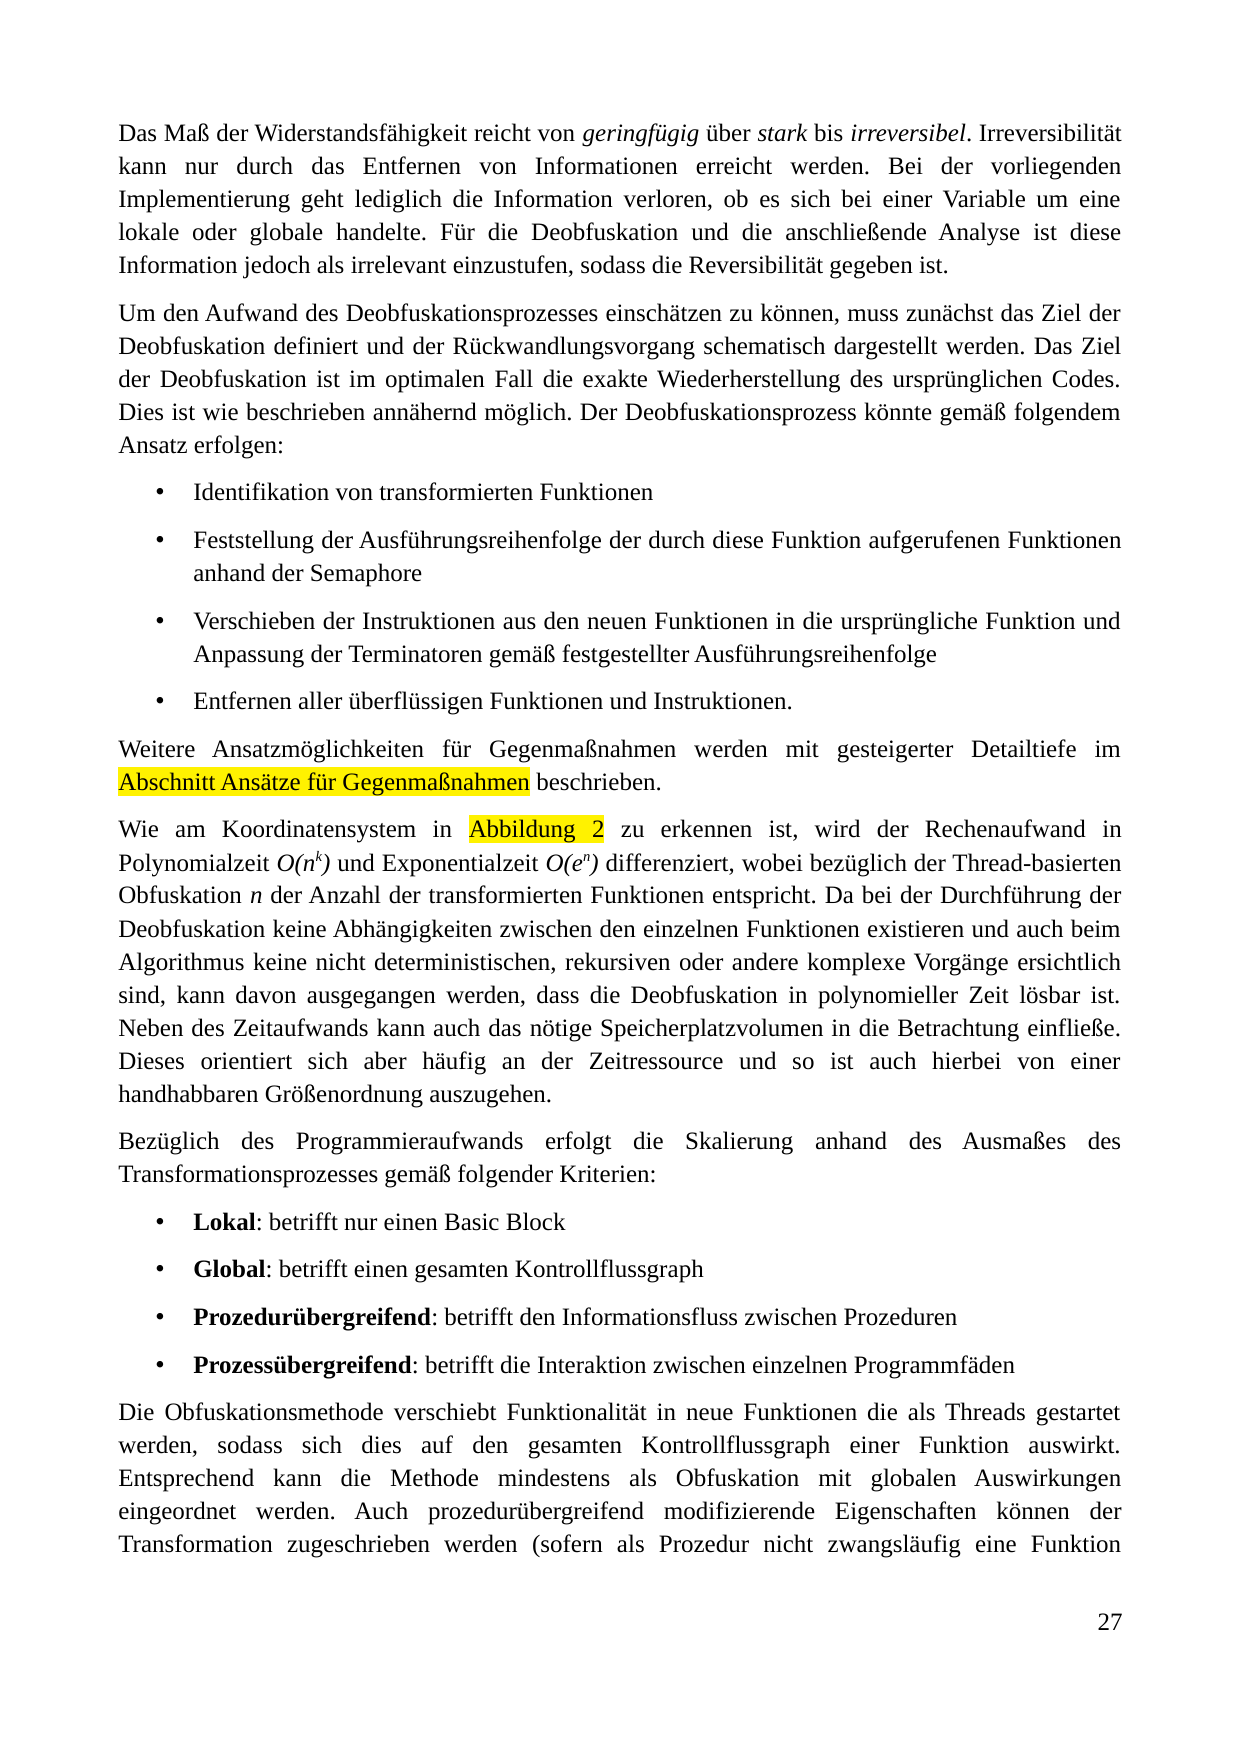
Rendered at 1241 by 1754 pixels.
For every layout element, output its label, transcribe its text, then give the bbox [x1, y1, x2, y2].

list Feststellung der Ausführungsreihenfolge der durch diese Funktion aufgerufenen Funktionen anhand der Semaphore [156, 525, 1122, 587]
list Lokal: betrifft nur einen Basic Block [156, 1207, 1122, 1236]
text Weitere Ansatzmöglichkeiten für Gegenmaßnahmen werden mit gesteigerter Detailtiefe im Abschnitt Ansätze für Gegenmaßnahmen beschrieben. [118, 734, 1122, 796]
list Entfernen aller überflüssigen Funktionen und Instruktionen. [156, 686, 1122, 715]
list Prozessübergreifend: betrifft die Interaktion zwischen einzelnen Programmfäden [156, 1350, 1122, 1378]
text Um den Aufwand des Deobfuskationsprozesses einschätzen zu können, muss zunächst das Ziel der Deobfuskation definiert und der Rückwandlungsvorgang schematisch dargestellt werden. Das Ziel der Deobfuskation ist im optimalen Fall die exakte Wiederherstellung des ursprünglichen Codes. Dies ist wie beschrieben annähernd möglich. Der Deobfuskationsprozess könnte gemäß folgendem Ansatz erfolgen: [118, 298, 1122, 459]
list Global: betrifft einen gesamten Kontrollflussgraph [156, 1254, 1122, 1283]
list Identifikation von transformierten Funktionen [156, 477, 1122, 506]
text Die Obfuskationsmethode verschiebt Funktionalität in neue Funktionen die als Threads gestartet werden, sodass sich dies auf den gesamten Kontrollflussgraph einer Funktion auswirkt. Entsprechend kann die Methode mindestens als Obfuskation mit globalen Auswirkungen eingeordnet werden. Auch prozedurübergreifend modifizierende Eigenschaften können der Transformation zugeschrieben werden (sofern als Prozedur nicht zwangsläufig eine Funktion [118, 1397, 1122, 1558]
text Wie am Koordinatensystem in Abbildung 2 zu erkennen ist, wird der Rechenaufwand in Polynomialzeit O(nk) und Exponentialzeit O(en) differenziert, wobei bezüglich der Thread-basierten Obfuskation n der Anzahl der transformierten Funktionen entspricht. Da bei der Durchführung der Deobfuskation keine Abhängigkeiten zwischen den einzelnen Funktionen existieren und auch beim Algorithmus keine nicht deterministischen, rekursiven oder andere komplexe Vorgänge ersichtlich sind, kann davon ausgegangen werden, dass die Deobfuskation in polynomieller Zeit lösbar ist. Neben des Zeitaufwands kann auch das nötige Speicherplatzvolumen in die Betrachtung einfließe. Dieses orientiert sich aber häufig an der Zeitressource und so ist auch hierbei von einer handhabbaren Größenordnung auszugehen. [118, 814, 1122, 1107]
list Verschieben der Instruktionen aus den neuen Funktionen in die ursprüngliche Funktion und Anpassung der Terminatoren gemäß festgestellter Ausführungsreihenfolge [156, 606, 1122, 667]
list Prozedurübergreifend: betrifft den Informationsfluss zwischen Prozeduren [156, 1302, 1122, 1331]
text Bezüglich des Programmieraufwands erfolgt die Skalierung anhand des Ausmaßes des Transformationsprozesses gemäß folgender Kriterien: [118, 1126, 1122, 1188]
text Das Maß der Widerstandsfähigkeit reicht von geringfügig über stark bis irreversibel. Irreversibilität kann nur durch das Entfernen von Informationen erreicht werden. Bei der vorliegenden Implementierung geht lediglich die Information verloren, ob es sich bei einer Variable um eine lokale oder globale handelte. Für die Deobfuskation und die anschließende Analyse ist diese Information jedoch als irrelevant einzustufen, sodass die Reversibilität gegeben ist. [118, 118, 1122, 279]
